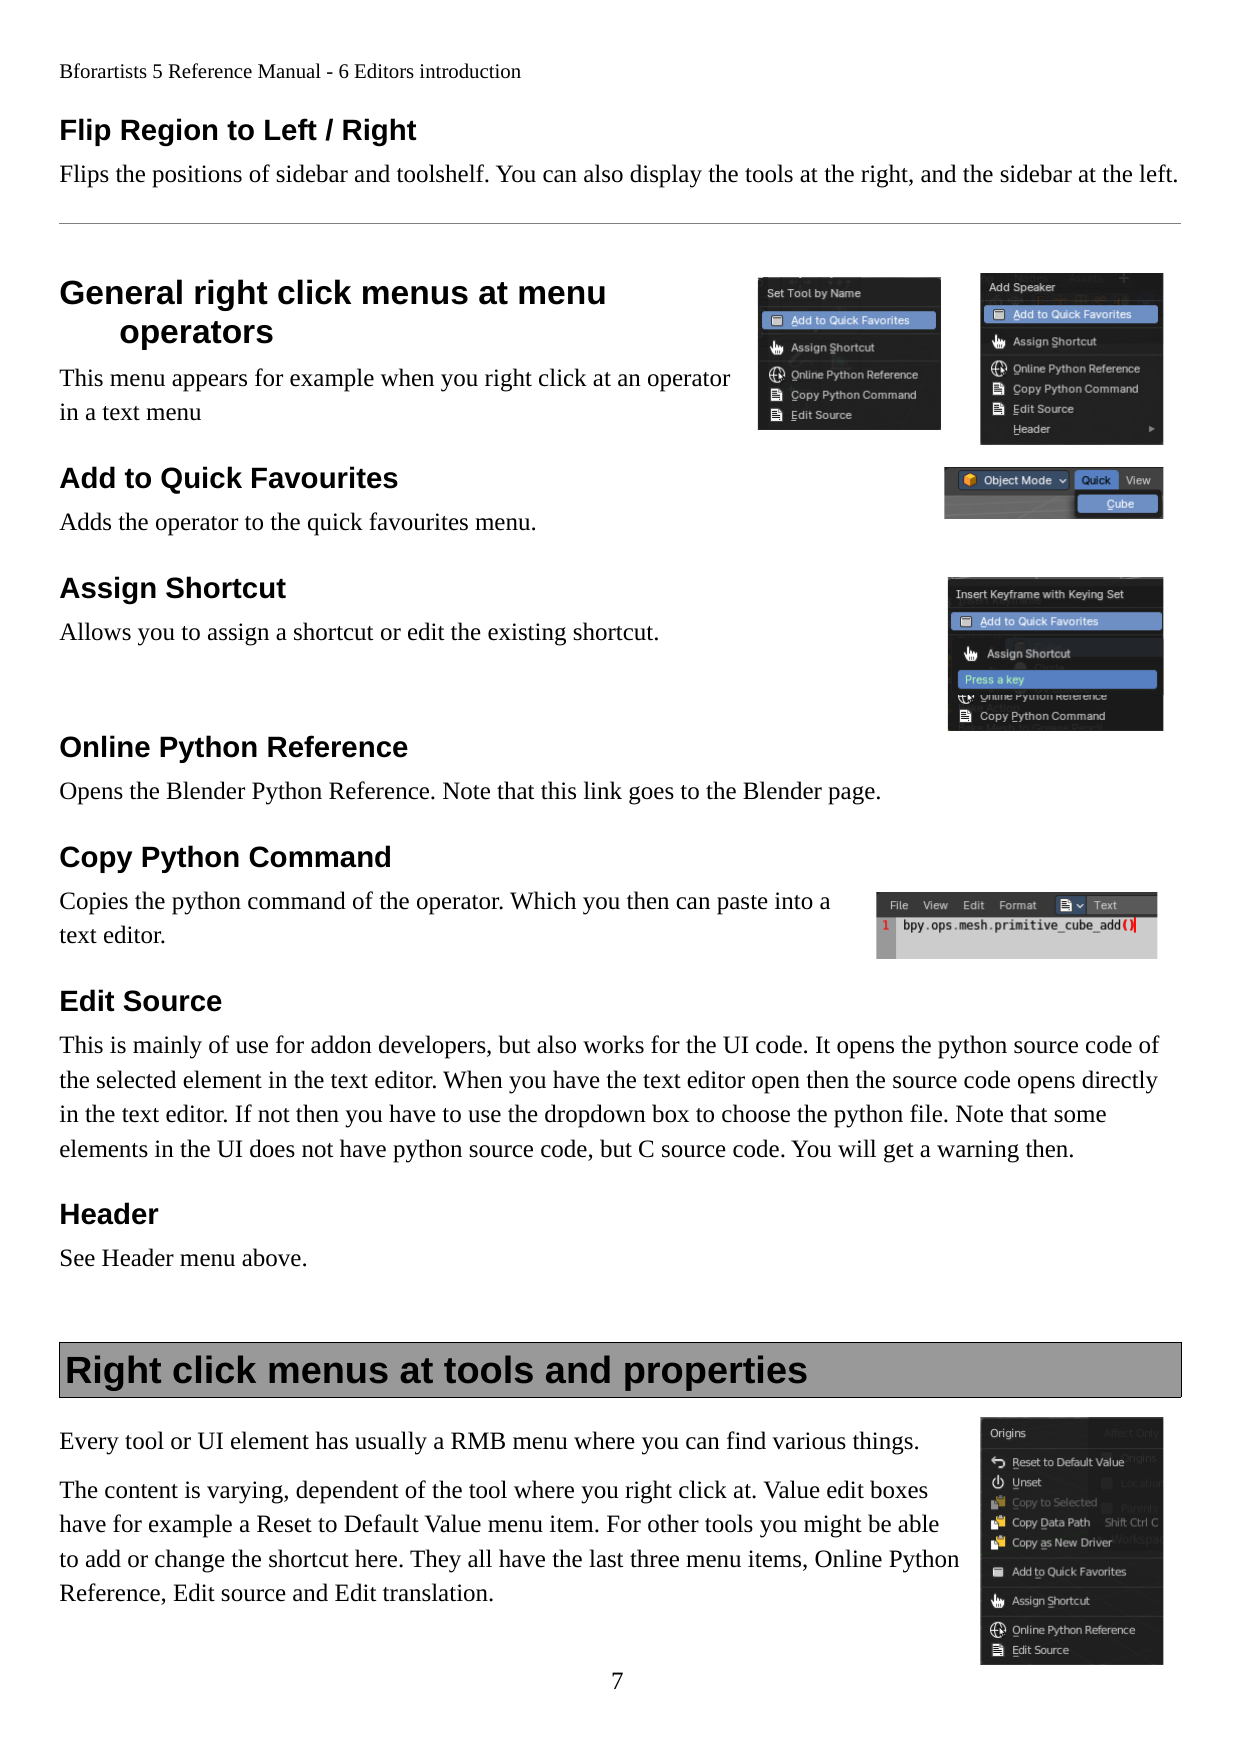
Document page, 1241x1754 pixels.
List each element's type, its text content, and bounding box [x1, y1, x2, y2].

subtitle Flip Region to Left / Right [59, 113, 1181, 146]
picture [980, 273, 1164, 445]
text Flips the positions of sidebar and toolshelf. You can also display the tools at the right, and the sidebar at the left. [59, 159, 1181, 188]
table_header Right click menus at tools and properties [60, 1343, 1181, 1397]
text Adds the operator to the quick favourites menu. [59, 507, 1181, 536]
picture [947, 577, 1164, 731]
subtitle Copy Python Command [59, 839, 1181, 873]
subtitle Edit Source [59, 984, 1181, 1018]
subtitle Online Python Reference [59, 730, 1181, 763]
subtitle Add to Quick Favourites [59, 461, 1181, 494]
subtitle [1164, 273, 1181, 350]
text Opens the Blender Python Reference. Note that this link goes to the Blender page. [59, 776, 1181, 805]
text This menu appears for example when you right click at an operator in a text menu [59, 363, 757, 426]
picture [944, 467, 1164, 519]
text [941, 363, 980, 426]
picture [876, 892, 1158, 959]
text See Header menu above. [59, 1243, 1181, 1272]
subtitle General right click menus at menu operators [59, 273, 980, 350]
subtitle Assign Shortcut [59, 571, 1181, 604]
text Copies the python command of the operator. Which you then can paste into a text editor. [59, 886, 1181, 949]
text Allows you to assign a shortcut or edit the existing shortcut. [59, 617, 947, 646]
text This is mainly of use for addon developers, but also works for the UI code. It opens the python source code of the selected element in the text editor. When you have the text editor open then the source code opens directly in the text editor. If not then you have to use the dropdown box to choose the python file. Note that some elements in the UI does not have python source code, but C source code. You will get a warning then. [59, 1030, 1181, 1162]
text Every tool or UI element has usually a RMB menu where you can find various things. [59, 1426, 980, 1454]
picture [980, 1417, 1164, 1665]
subtitle Header [59, 1197, 1181, 1231]
picture [757, 277, 941, 430]
text The content is varying, dependent of the tool where you right click at. Value edit boxes have for example a Reset to Default Value menu item. For other tools you might be able to add or change the shortcut here. They all have the last three menu items, Online Python Reference, Edit source and Edit translation. [59, 1475, 980, 1607]
